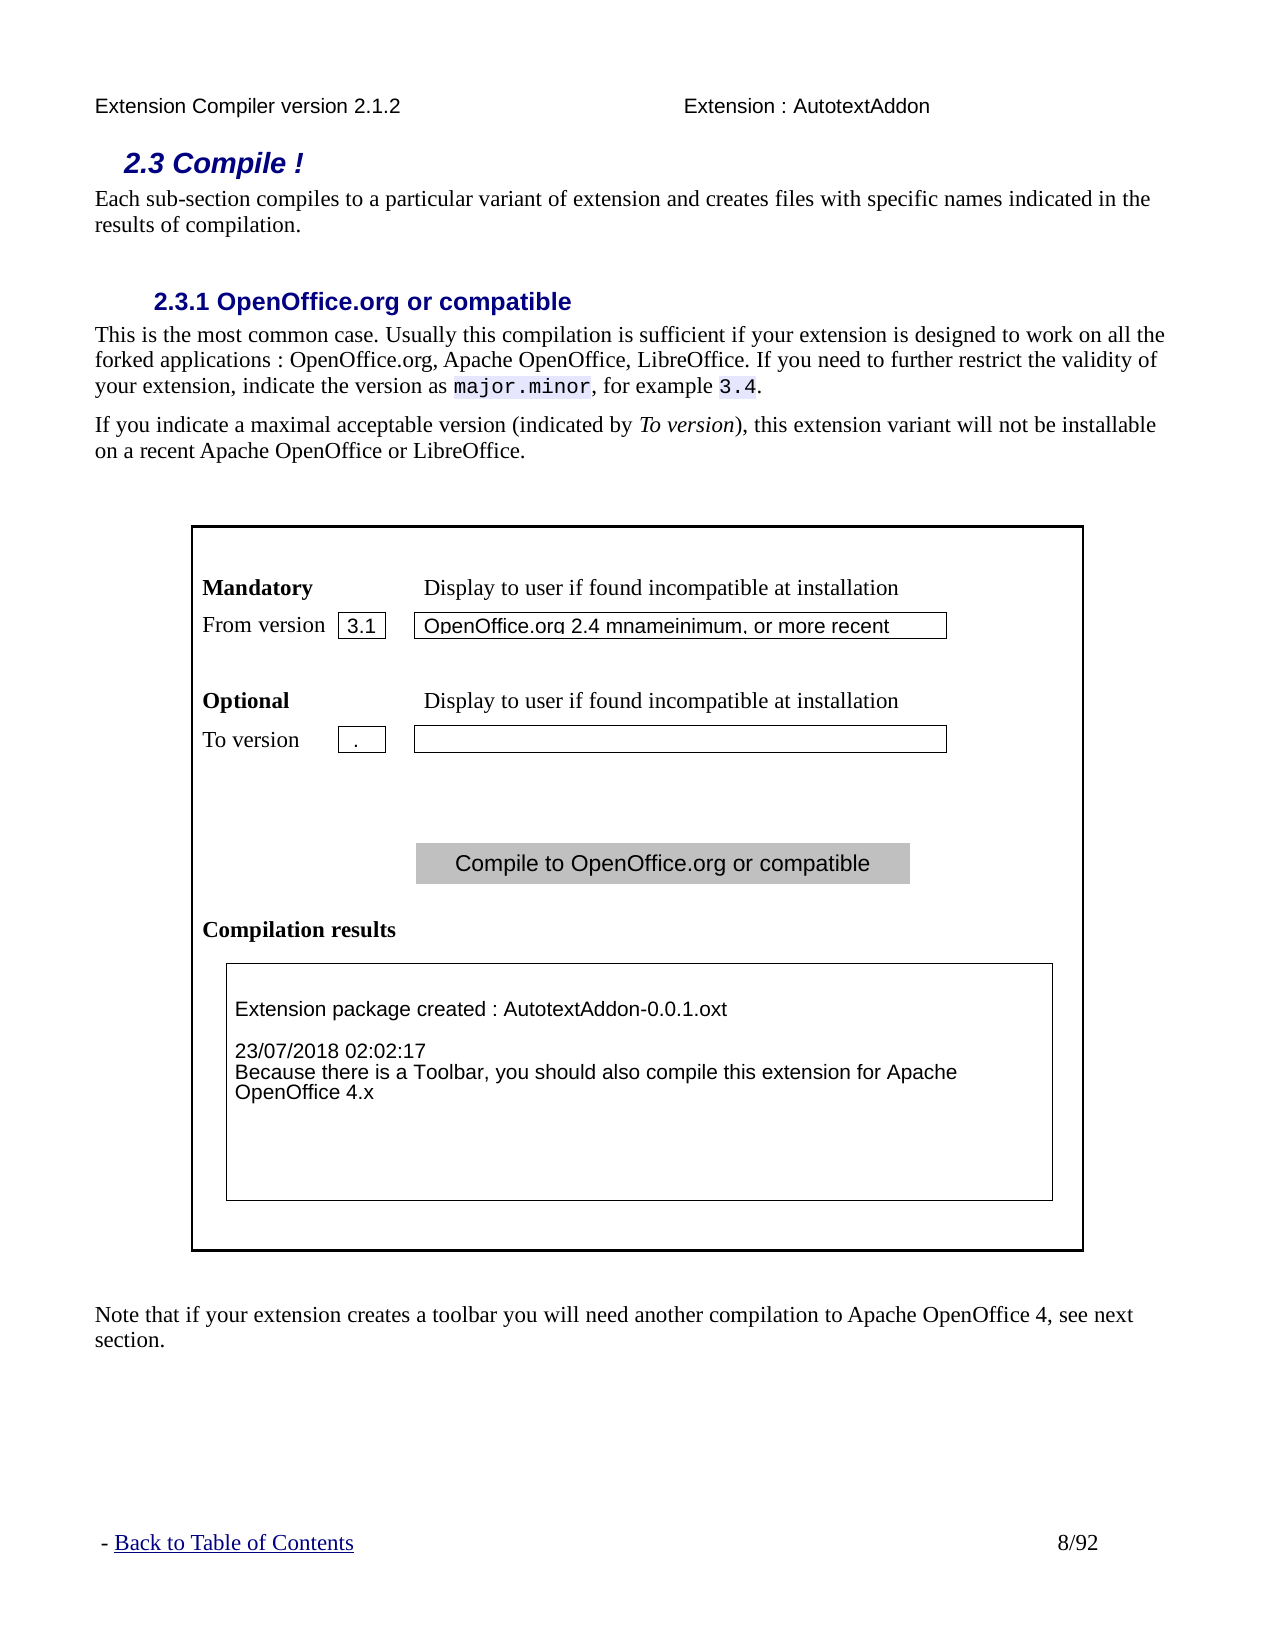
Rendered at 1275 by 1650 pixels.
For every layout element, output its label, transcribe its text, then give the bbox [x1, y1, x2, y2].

text If you indicate a maximal acceptable version (indicated by To version), this extension variant will not be installable on a recent Apache OpenOffice or LibreOffice. [94, 412, 1181, 463]
text [386, 726, 414, 752]
text This is the most common case. Usually this compilation is sufficient if your extension is designed to work on all the forked applications : OpenOffice.org, Apache OpenOffice, LibreOffice. If you need to further restrict the validity of your extension, indicate the version as major.minor, for example 3.4. [94, 321, 1181, 399]
subtitle Compile ! [124, 147, 1181, 180]
text Note that if your extension creates a toolbar you will need another compilation to Apache OpenOffice 4, see next section. [94, 1302, 1181, 1353]
text [386, 612, 414, 638]
text [947, 726, 1073, 752]
text [947, 612, 1073, 638]
text From version [202, 612, 338, 638]
subtitle OpenOffice.org or compatible [153, 287, 1181, 316]
text Compilation results [202, 917, 1073, 942]
text Mandatory Display to user if found incompatible at installation [202, 574, 1073, 600]
text To version [202, 726, 338, 752]
text Optional Display to user if found incompatible at installation [202, 688, 1073, 714]
text Each sub-section compiles to a particular variant of extension and creates files with specific names indicated in the results of compilation. [94, 186, 1181, 237]
